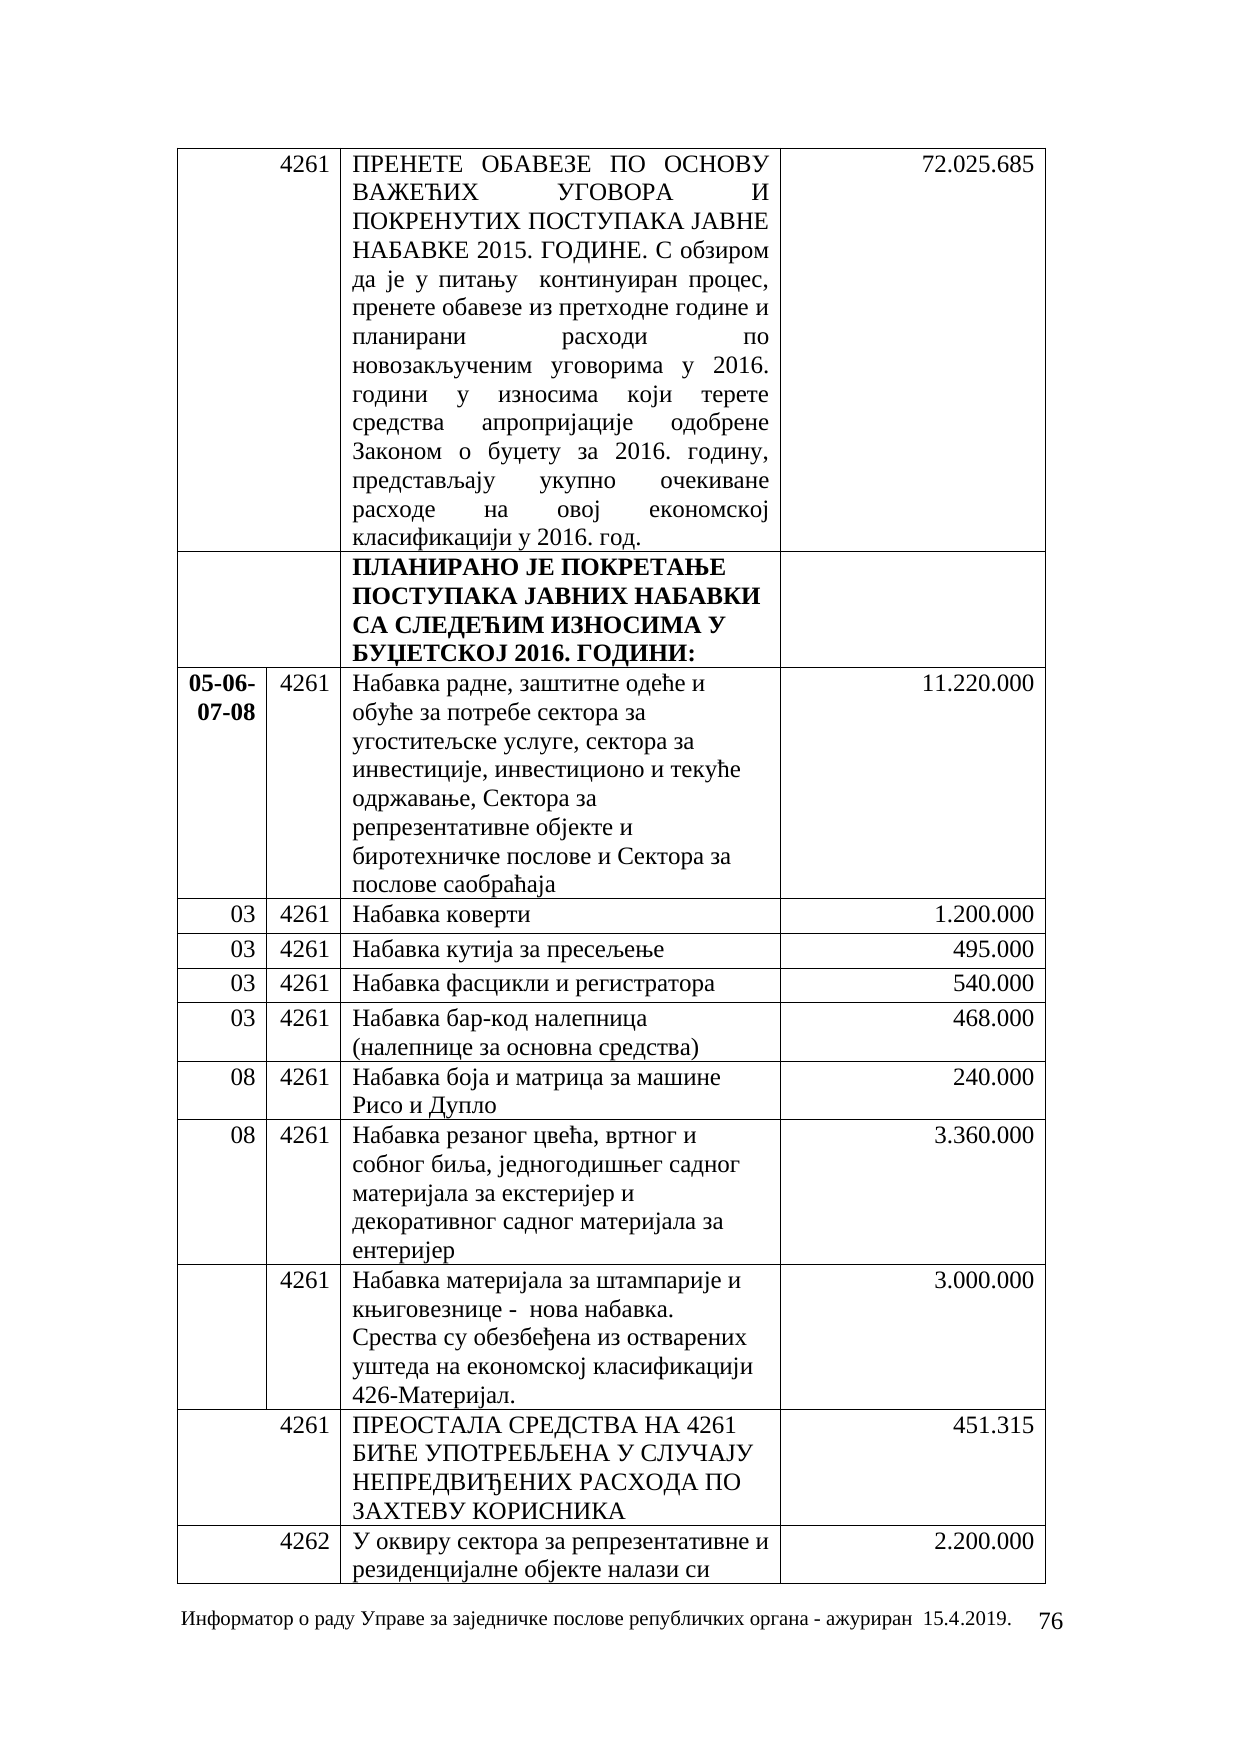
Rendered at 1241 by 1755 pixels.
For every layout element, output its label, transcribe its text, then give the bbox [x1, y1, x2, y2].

table_cell 4261 [267, 1120, 340, 1264]
table_cell 03 [178, 969, 266, 1002]
table_cell 03 [178, 1003, 266, 1061]
table_cell 240.000 [781, 1062, 1045, 1119]
table_cell 495.000 [781, 934, 1045, 967]
table_cell 540.000 [781, 969, 1045, 1002]
table_cell 451.315 [781, 1410, 1045, 1525]
table_cell 4261 [267, 668, 340, 898]
table_cell 08 [178, 1120, 266, 1264]
table_cell Набавка фасцикли и регистратора [341, 969, 780, 1002]
table_cell 11.220.000 [781, 668, 1045, 898]
table_cell 03 [178, 899, 266, 933]
table_cell Набавка резаног цвећа, вртног и собног биља, једногодишњег садног материјала за екстеријер и декоративног садног материјала за ентеријер [341, 1120, 780, 1264]
table_cell 08 [178, 1062, 266, 1119]
table_cell ПРЕОСТАЛА СРЕДСТВА НА 4261 БИЋЕ УПОТРЕБЉЕНА У СЛУЧАЈУ НЕПРЕДВИЂЕНИХ РАСХОДА ПО ЗАХТЕВУ КОРИСНИКА [341, 1410, 780, 1525]
table_cell [781, 552, 1045, 667]
table_cell Набавка бар-код налепница (налепнице за основна средства) [341, 1003, 780, 1061]
table_cell Набавка боја и матрица за машине Рисо и Дупло [341, 1062, 780, 1119]
table_cell 468.000 [781, 1003, 1045, 1061]
table_cell 05-06-07-08 [178, 668, 266, 898]
table_cell ПРЕНЕТЕ ОБАВЕЗЕ ПО ОСНОВУ ВАЖЕЋИХ УГОВОРА И ПОКРЕНУТИХ ПОСТУПАКА ЈАВНЕ НАБАВКЕ 2015. ГОДИНЕ. С обзиром да је у питању континуиран процес, пренете обавезе из претходне године и планирани расходи по новозакљученим уговорима у 2016. години у износима који терете средства апропријације одобрене Законом о буџету за 2016. годину, представљају укупно очекиване расходе на овој економској класификацији у 2016. год. [341, 149, 780, 551]
table_cell 2.200.000 [781, 1526, 1045, 1583]
table_cell 4261 [267, 899, 340, 933]
table_cell 4261 [267, 1062, 340, 1119]
table_cell 72.025.685 [781, 149, 1045, 551]
table_cell 4261 [178, 1410, 340, 1525]
table_cell [178, 552, 340, 667]
table_cell 3.000.000 [781, 1265, 1045, 1409]
table_cell 4261 [267, 969, 340, 1002]
table_cell Набавка материјала за штампарије и књиговезнице - нова набавка. Срества су обезбеђена из остварених уштеда на економској класификацији 426-Материјал. [341, 1265, 780, 1409]
table_cell Набавка кутија за пресељење [341, 934, 780, 967]
table_cell 4261 [267, 934, 340, 967]
table_cell 4261 [267, 1265, 340, 1409]
table_cell 1.200.000 [781, 899, 1045, 933]
table_cell 4261 [267, 1003, 340, 1061]
table_cell ПЛАНИРАНО ЈЕ ПОКРЕТАЊЕ ПОСТУПАКА ЈАВНИХ НАБАВКИ СА СЛЕДЕЋИМ ИЗНОСИМА У БУЏЕТСКОЈ 2016. ГОДИНИ: [341, 552, 780, 667]
table_cell 4261 [178, 149, 340, 551]
table_cell У оквиру сектора за репрезентативне и резиденцијалне објекте налази си [341, 1526, 780, 1583]
table_cell 03 [178, 934, 266, 967]
table_cell Набавка радне, заштитне одеће и обуће за потребе сектора за угоститељске услуге, сектора за инвестиције, инвестиционо и текуће одржавање, Сектора за репрезентативне објекте и биротехничке послове и Сектора за послове саобраћаја [341, 668, 780, 898]
table_cell 3.360.000 [781, 1120, 1045, 1264]
table_cell [178, 1265, 266, 1409]
table_cell 4262 [178, 1526, 340, 1583]
table_cell Набавка коверти [341, 899, 780, 933]
